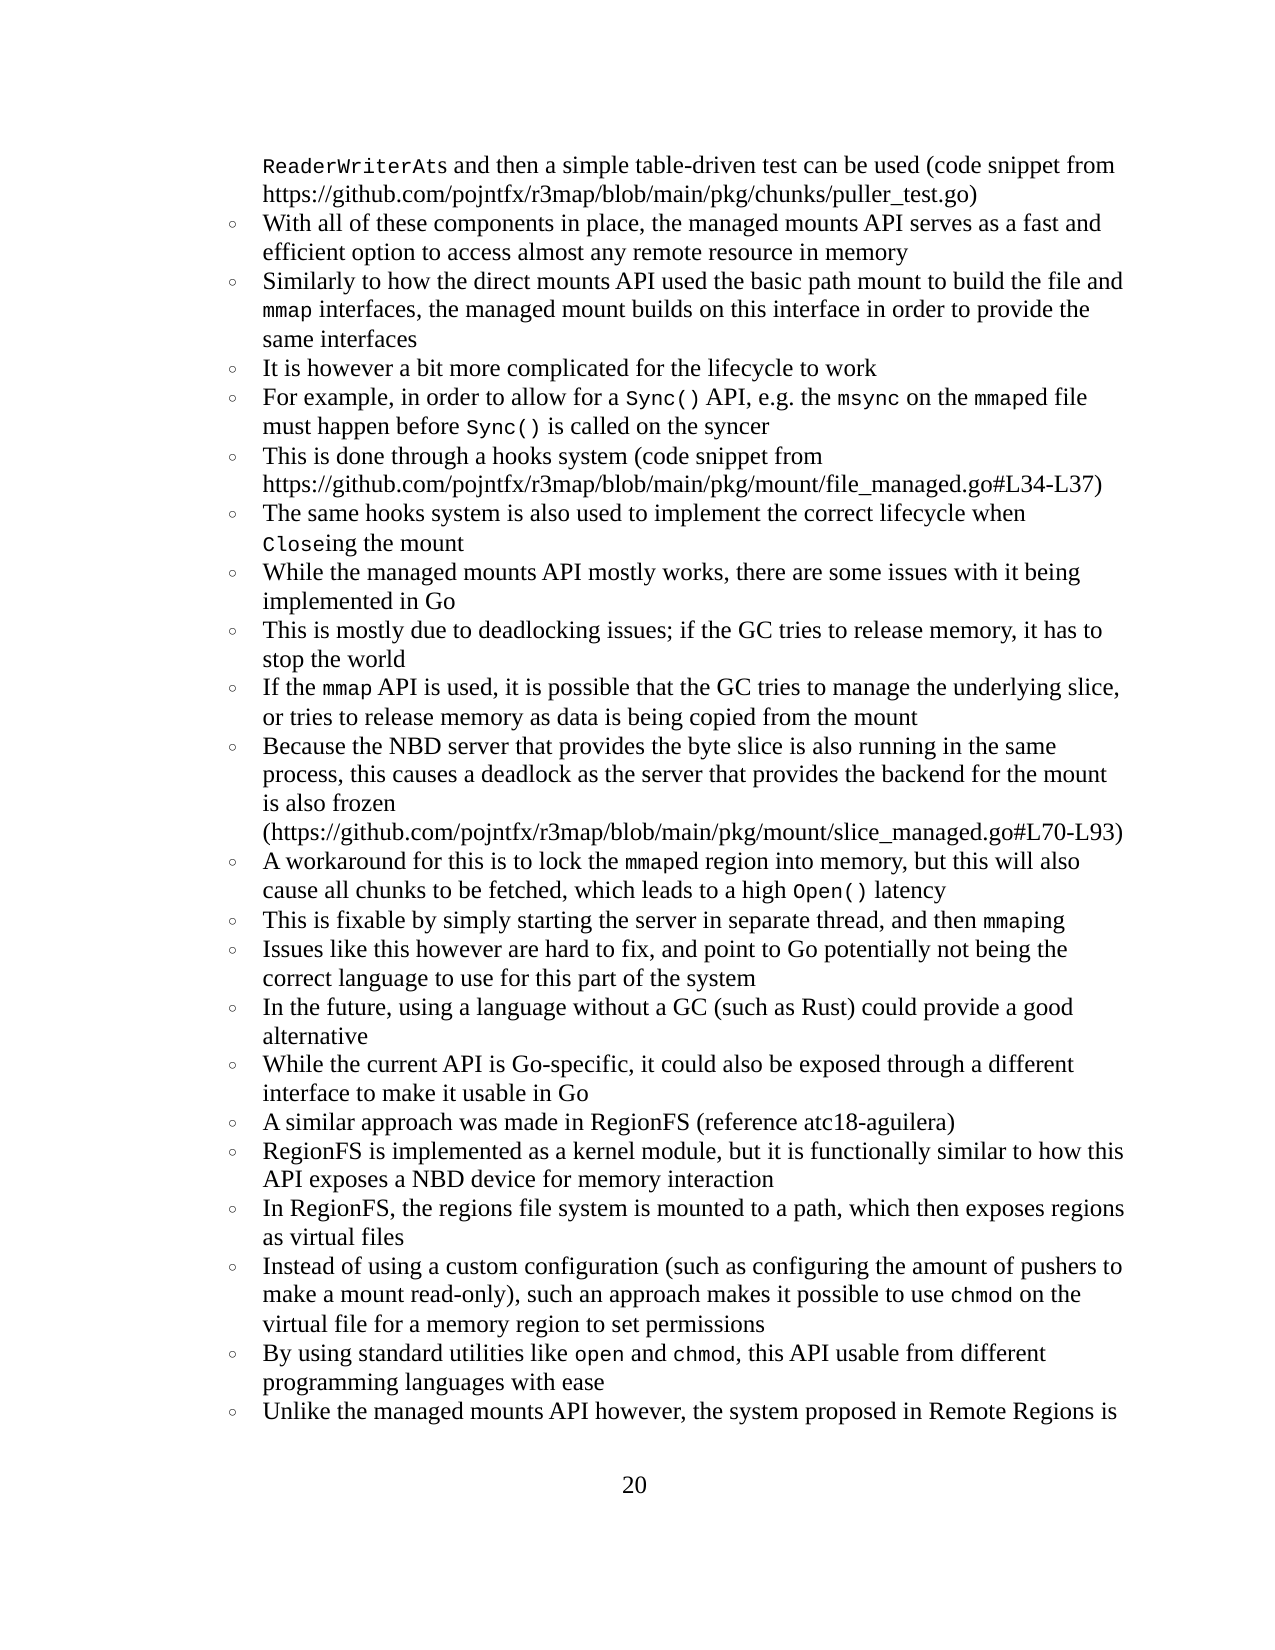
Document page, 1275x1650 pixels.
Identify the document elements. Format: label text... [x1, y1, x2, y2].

list Similarly to how the direct mounts API used the basic path mount to build the file and mmap interfaces, the managed mount builds on this interface in order to provide the same interfaces [225, 266, 1125, 353]
list The same hooks system is also used to implement the correct lifecycle when Closeing the mount [225, 498, 1125, 557]
list Because the NBD server that provides the byte slice is also running in the same process, this causes a deadlock as the server that provides the backend for the mount is also frozen (https://github.com/pojntfx/r3map/blob/main/pkg/mount/slice_managed.go#L70-L93) [225, 731, 1125, 846]
list ReaderWriterAts and then a simple table-driven test can be used (code snippet from https://github.com/pojntfx/r3map/blob/main/pkg/chunks/puller_test.go) [225, 150, 1125, 208]
list In the future, using a language without a GC (such as Rust) could provide a good alternative [225, 992, 1125, 1049]
list With all of these components in place, the managed mounts API serves as a fast and efficient option to access almost any remote resource in memory [225, 208, 1125, 266]
list This is fixable by simply starting the server in separate thread, and then mmaping [225, 905, 1125, 934]
list By using standard utilities like open and chmod, this API usable from different programming languages with ease [225, 1338, 1125, 1396]
list For example, in order to allow for a Sync() API, e.g. the msync on the mmaped file must happen before Sync() is called on the syncer [225, 382, 1125, 441]
list This is mostly due to deadlocking issues; if the GC tries to release memory, it has to stop the world [225, 615, 1125, 672]
list It is however a bit more complicated for the lifecycle to work [225, 353, 1125, 382]
list RegionFS is implemented as a kernel module, but it is functionally similar to how this API exposes a NBD device for memory interaction [225, 1136, 1125, 1193]
list Unlike the managed mounts API however, the system proposed in Remote Regions is [225, 1396, 1125, 1425]
list In RegionFS, the regions file system is mounted to a path, which then exposes regions as virtual files [225, 1193, 1125, 1251]
list If the mmap API is used, it is possible that the GC tries to manage the underlying slice, or tries to release memory as data is being copied from the mount [225, 672, 1125, 731]
list While the current API is Go-specific, it could also be exposed through a different interface to make it usable in Go [225, 1049, 1125, 1107]
list While the managed mounts API mostly works, there are some issues with it being implemented in Go [225, 557, 1125, 615]
list Instead of using a custom configuration (such as configuring the amount of pushers to make a mount read-only), such an approach makes it possible to use chmod on the virtual file for a memory region to set permissions [225, 1251, 1125, 1338]
list Issues like this however are hard to fix, and point to Go potentially not being the correct language to use for this part of the system [225, 934, 1125, 992]
list A similar approach was made in RegionFS (reference atc18-aguilera) [225, 1107, 1125, 1136]
list A workaround for this is to lock the mmaped region into memory, but this will also cause all chunks to be fetched, which leads to a high Open() latency [225, 846, 1125, 905]
list This is done through a hooks system (code snippet from https://github.com/pojntfx/r3map/blob/main/pkg/mount/file_managed.go#L34-L37) [225, 441, 1125, 498]
